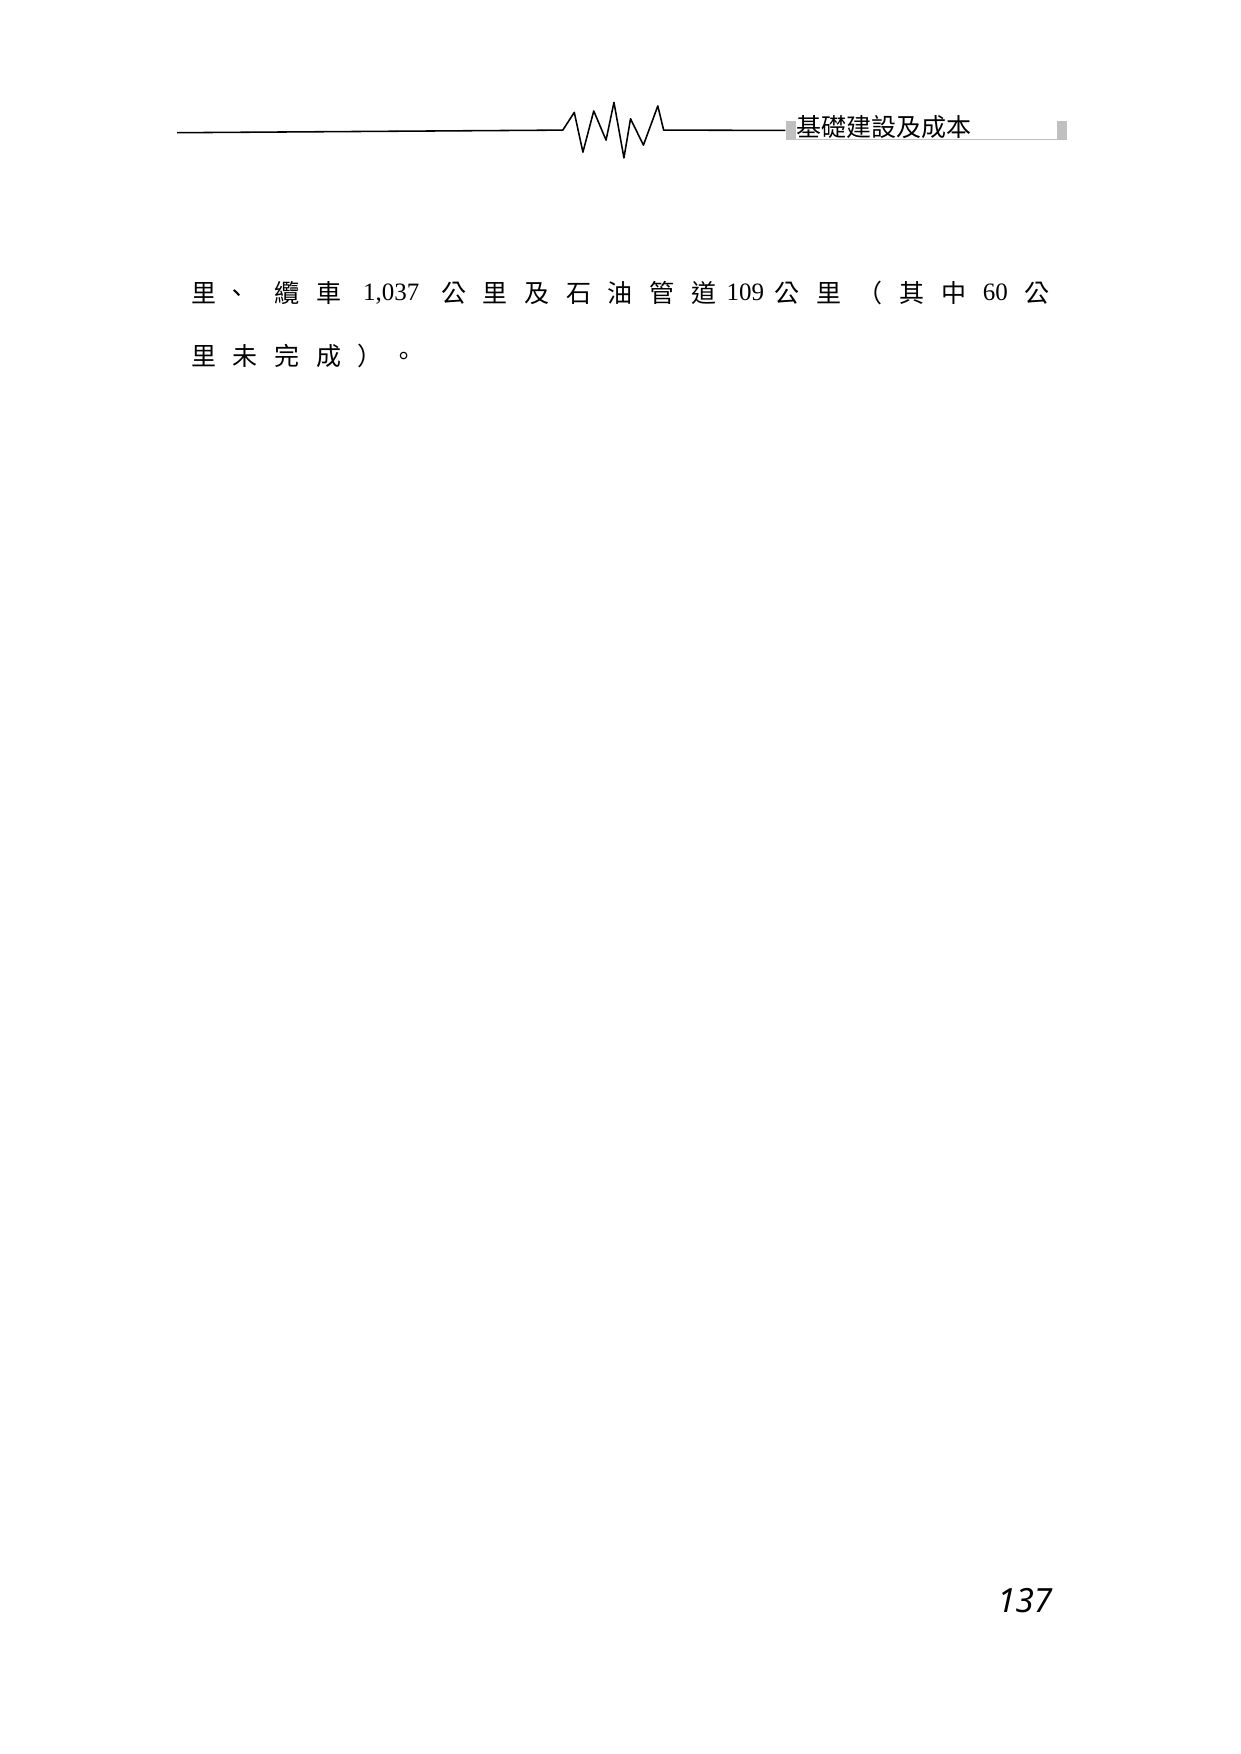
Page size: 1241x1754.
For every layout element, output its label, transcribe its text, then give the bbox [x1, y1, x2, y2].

text 里、纜車1,037公里及石油管道109公里（其中60公里未完成）。 [183, 250, 1058, 375]
